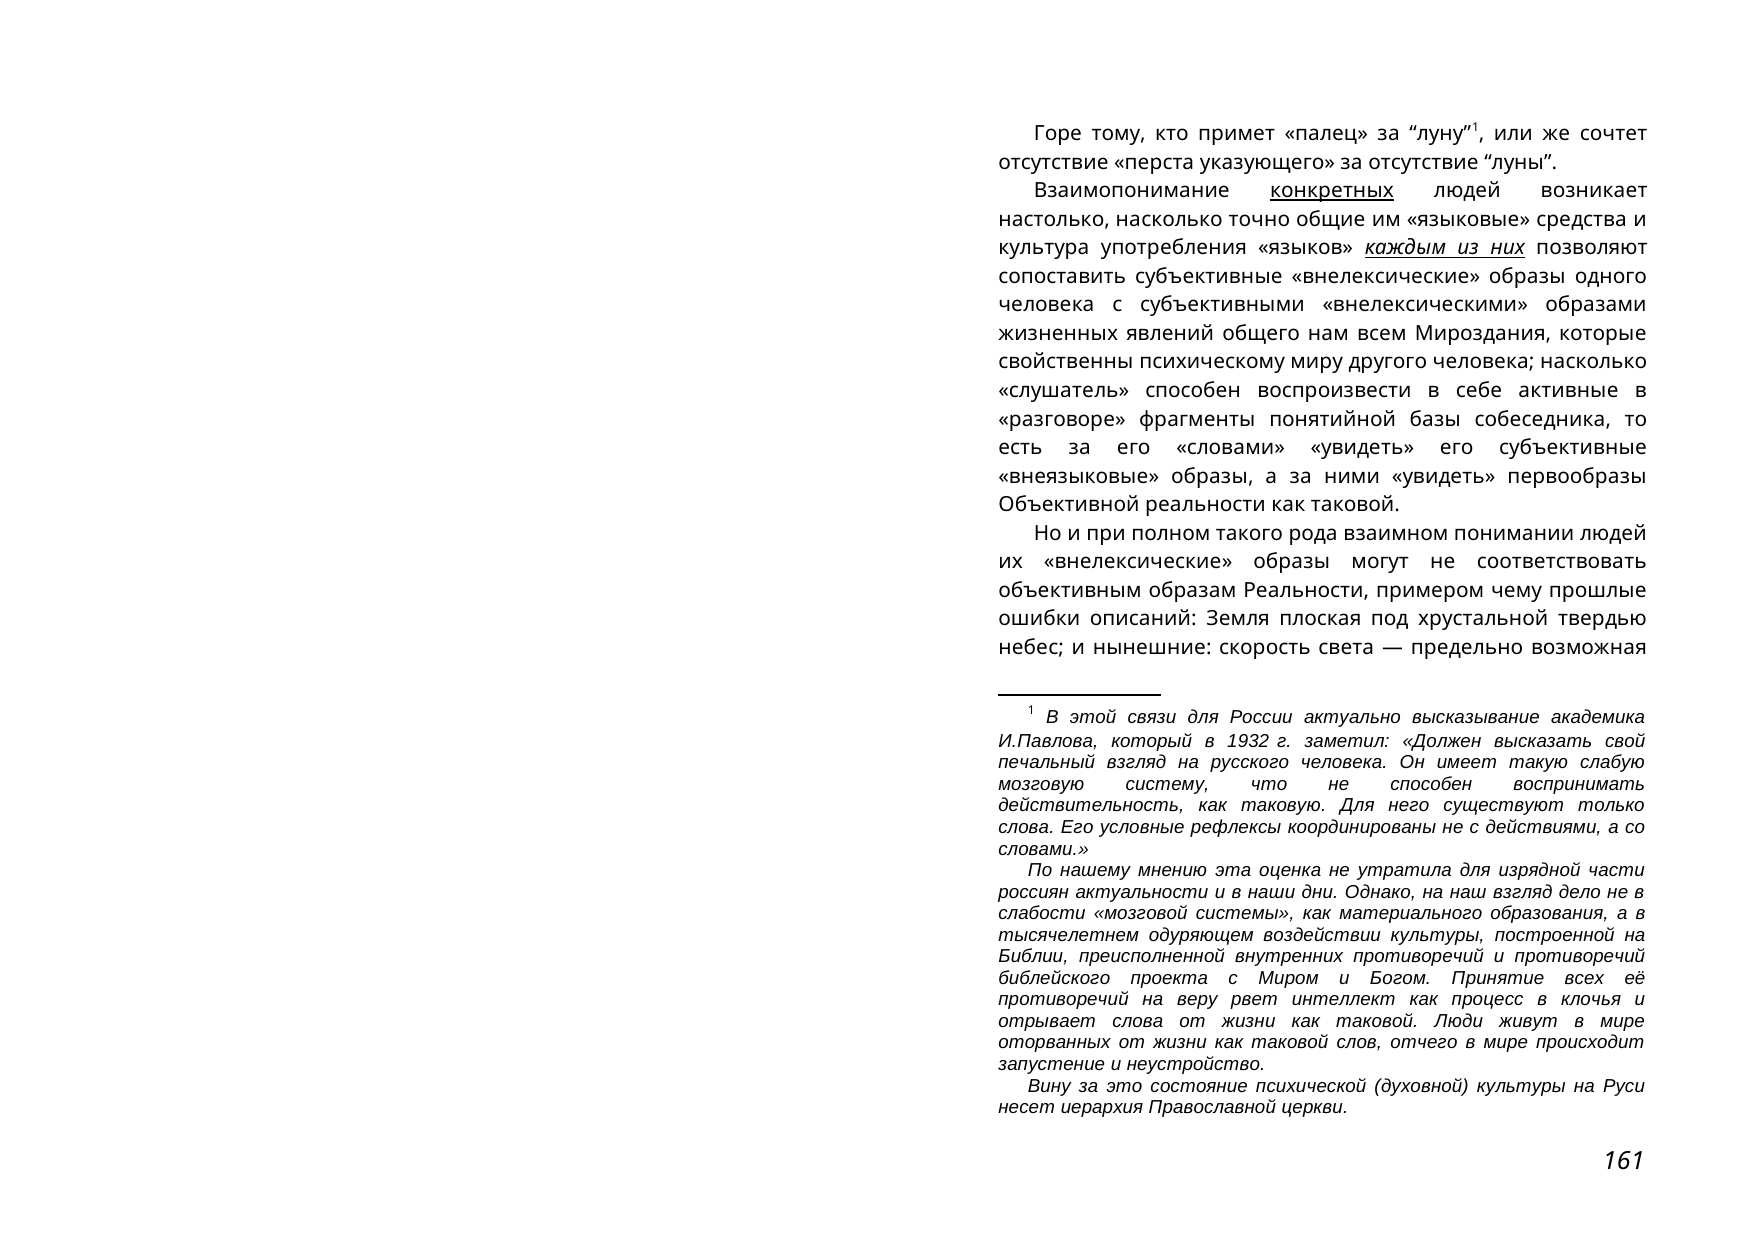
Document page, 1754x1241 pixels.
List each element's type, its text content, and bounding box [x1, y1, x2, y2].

text Горе тому, кто примет «палец» за “луну”, или же сочтет отсутствие «перста указующего» за отсутствие “луны”. [998, 118, 1648, 175]
text Вину за это состояние психической (духовной) культуры на Руси несет иерархия Православной церкви. [998, 1074, 1648, 1118]
text В этой связи для России актуально высказывание академика И.Павлова, который в 1932 г. заметил: «Должен высказать свой печальный взгляд на русского человека. Он имеет такую слабую мозговую систему, что не способен воспринимать действительность, как таковую. Для него существуют только слова. Его условные рефлексы координированы не с действиями, а со словами.» [998, 701, 1648, 859]
text Но и при полном такого рода взаимном понимании людей их «внелексические» образы могут не соответствовать объективным образам Реальности, примером чему прошлые ошибки описаний: Земля плоская под хрустальной твердью небес; и нынешние: скорость света — предельно возможная [998, 518, 1648, 660]
text Взаимопонимание конкретных людей возникает настолько, насколько точно общие им «языковые» средства и культура употребления «языков» каждым из них позволяют сопоставить субъективные «внелексические» образы одного человека с субъективными «внелексическими» образами жизненных явлений общего нам всем Мироздания, которые свойственны психическому миру другого человека; насколько «слушатель» способен воспроизвести в себе активные в «разговоре» фрагменты понятийной базы собеседника, то есть за его «словами» «увидеть» его субъективные «внеязыковые» образы, а за ними «увидеть» первообразы Объективной реальности как таковой. [998, 175, 1648, 518]
text По нашему мнению эта оценка не утратила для изрядной части россиян актуальности и в наши дни. Однако, на наш взгляд дело не в слабости «мозговой системы», как материального образования, а в тысячелетнем одуряющем воздействии культуры, построенной на Библии, преисполненной внутренних противоречий и противоречий библейского проекта с Миром и Богом. Принятие всех её противоречий на веру рвет интеллект как процесс в клочья и отрывает слова от жизни как таковой. Люди живут в мире оторванных от жизни как таковой слов, отчего в мире происходит запустение и неустройство. [998, 859, 1648, 1074]
